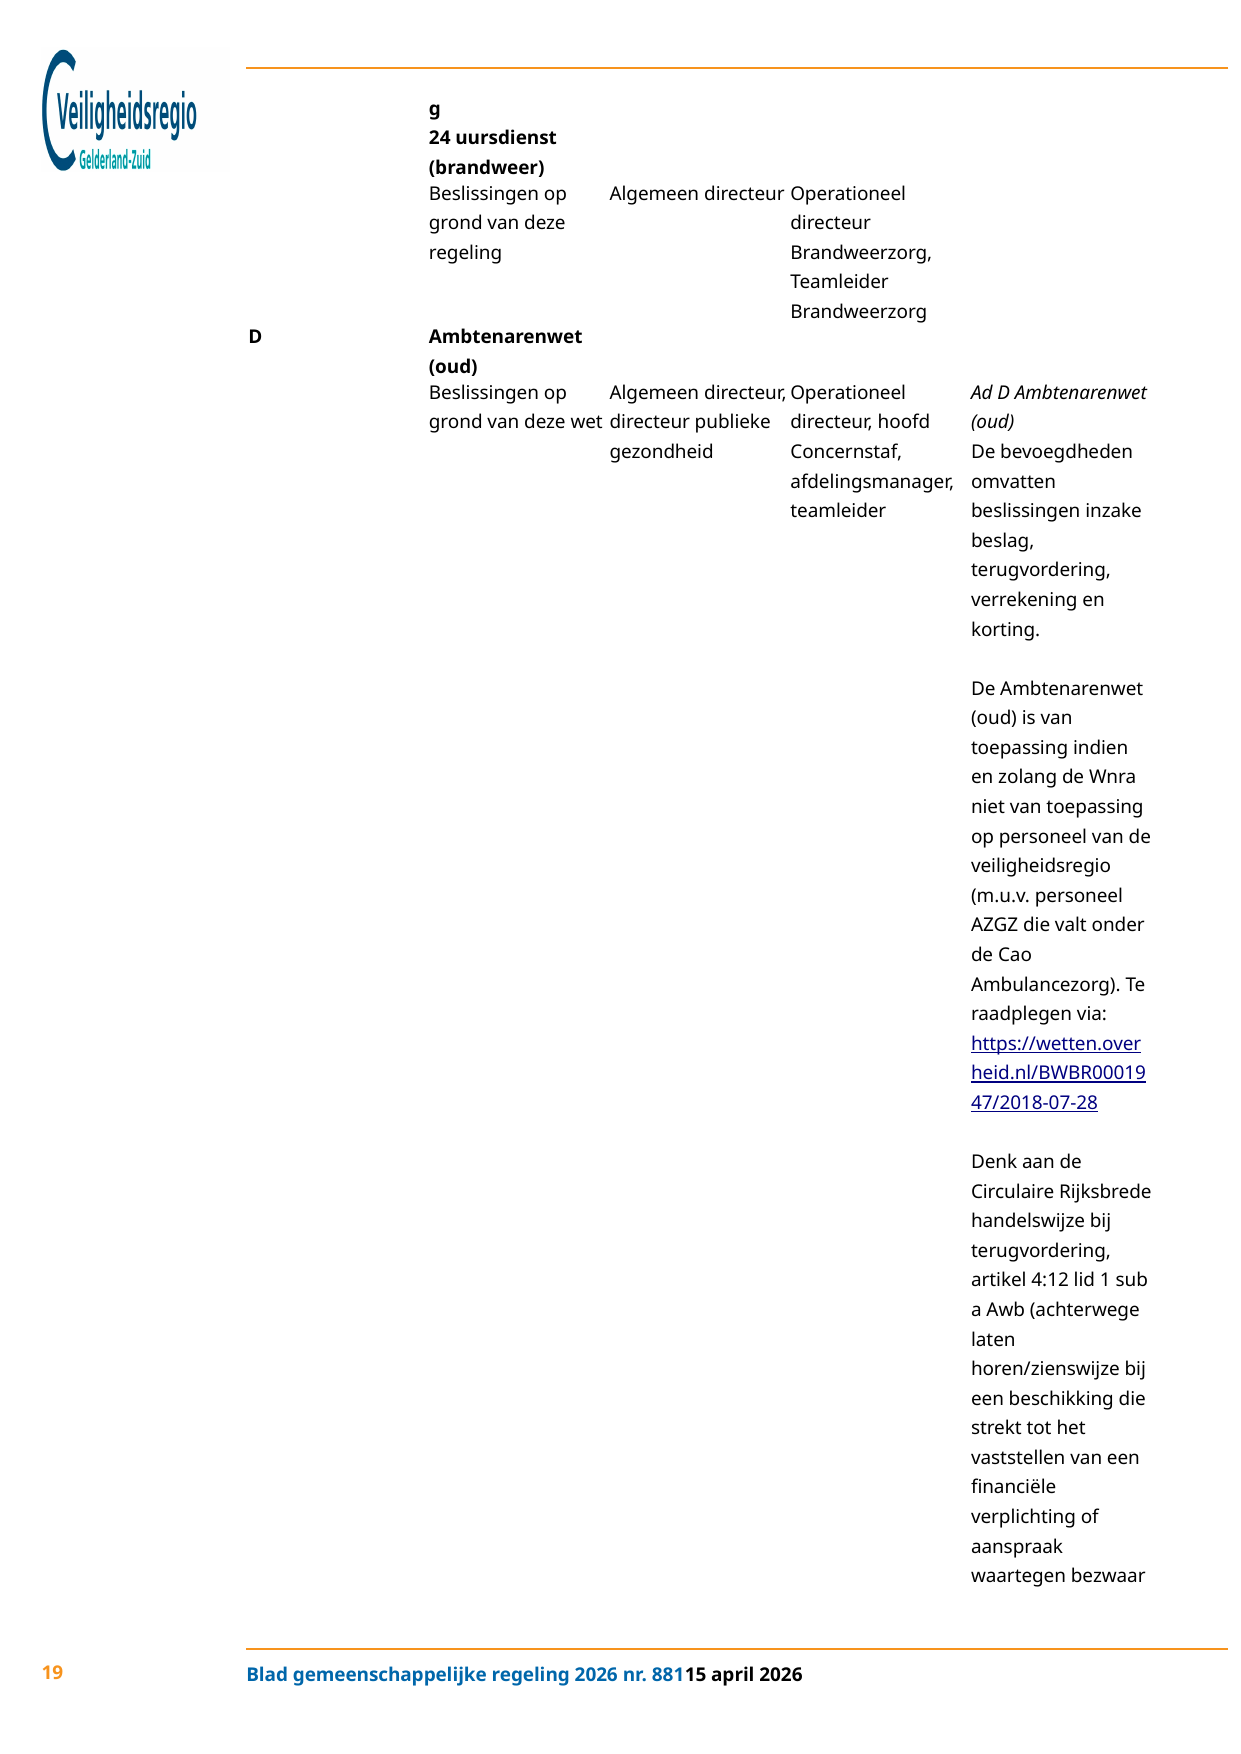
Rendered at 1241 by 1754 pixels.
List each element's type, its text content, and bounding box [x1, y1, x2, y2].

table_cell D [248, 324, 429, 379]
table_cell [971, 324, 1152, 379]
table_cell g 24 uursdienst (brandweer) [429, 95, 609, 180]
table_cell Operationeel directeur Brandweerzorg, Teamleider Brandweerzorg [790, 180, 971, 324]
table_cell [248, 180, 429, 324]
table_cell [790, 324, 971, 379]
table_cell Beslissingen op grond van deze wet [429, 379, 609, 1588]
table_cell [971, 180, 1152, 324]
table_cell Algemeen directeur [609, 180, 790, 324]
table_cell [790, 95, 971, 180]
table_cell [971, 95, 1152, 180]
table_cell Beslissingen op grond van deze regeling [429, 180, 609, 324]
table_cell Ambtenarenwet (oud) [429, 324, 609, 379]
table_cell [609, 324, 790, 379]
table_cell [609, 95, 790, 180]
table_cell Ad D Ambtenarenwet (oud) De bevoegdheden omvatten beslissingen inzake beslag, terugvordering, verrekening en korting. De Ambtenarenwet (oud) is van toepassing indien en zolang de Wnra niet van toepassing op personeel van de veiligheidsregio (m.u.v. personeel AZGZ die valt onder de Cao Ambulancezorg). Te raadplegen via: https://wetten.overheid.nl/BWBR0001947/2018-07-28 Denk aan de Circulaire Rijksbrede handelswijze bij terugvordering, artikel 4:12 lid 1 sub a Awb (achterwege laten horen/zienswijze bij een beschikking die strekt tot het vaststellen van een financiële verplichting of aanspraak waartegen bezwaar [971, 379, 1152, 1588]
table_cell [248, 95, 429, 180]
table_cell Algemeen directeur, directeur publieke gezondheid [609, 379, 790, 1588]
table_cell [248, 379, 429, 1588]
picture [41, 47, 231, 172]
table_cell Operationeel directeur, hoofd Concernstaf, afdelingsmanager, teamleider [790, 379, 971, 1588]
